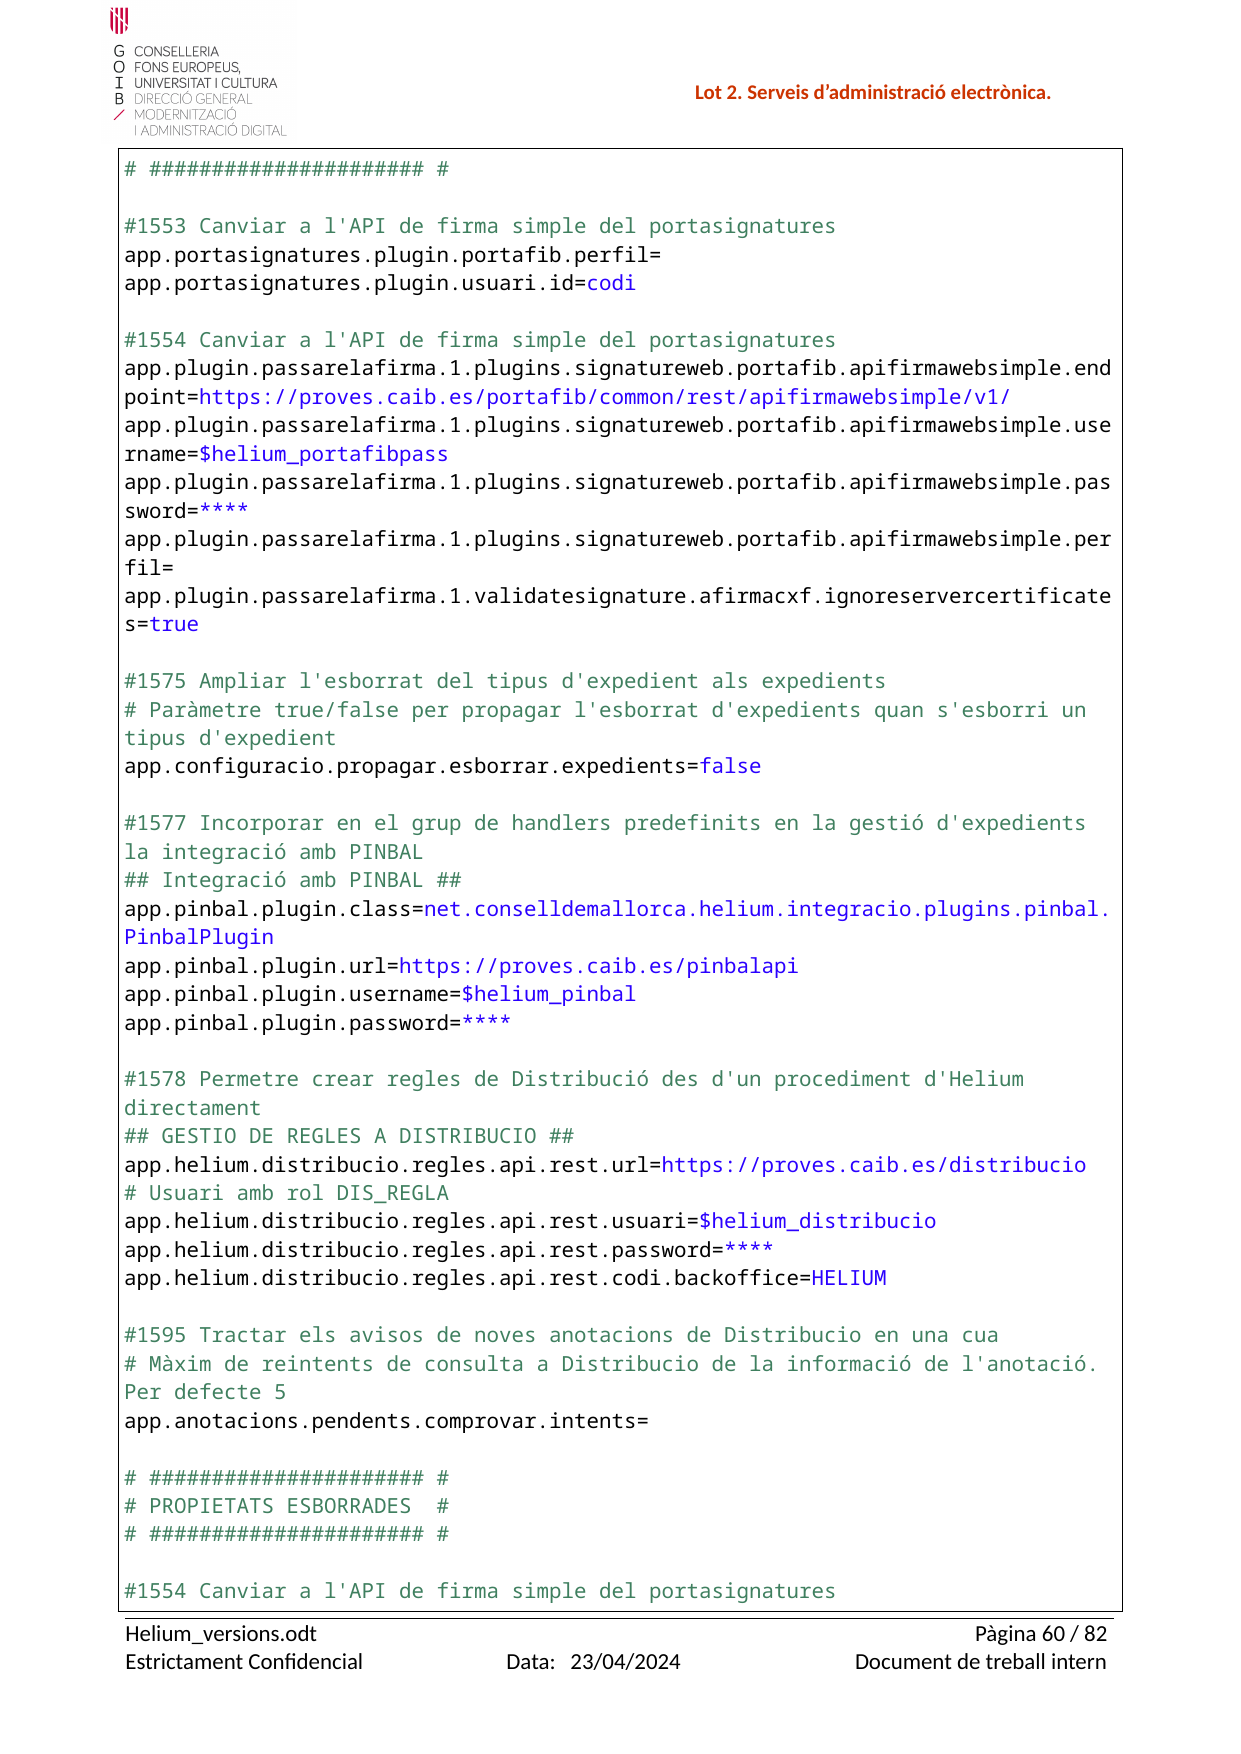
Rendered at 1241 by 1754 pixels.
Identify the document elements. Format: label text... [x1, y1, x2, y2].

picture [100, 0, 297, 144]
table_header # ###################### # #1553 Canviar a l'API de firma simple del portasignatures app.portasignatures.plugin.portafib.perfil= app.portasignatures.plugin.usuari.id=codi #1554 Canviar a l'API de firma simple del portasignatures app.plugin.passarelafirma.1.plugins.signatureweb.portafib.apifirmawebsimple.endpoint=https://proves.caib.es/portafib/common/rest/apifirmawebsimple/v1/ app.plugin.passarelafirma.1.plugins.signatureweb.portafib.apifirmawebsimple.username=$helium_portafibpass app.plugin.passarelafirma.1.plugins.signatureweb.portafib.apifirmawebsimple.password=**** app.plugin.passarelafirma.1.plugins.signatureweb.portafib.apifirmawebsimple.perfil= app.plugin.passarelafirma.1.validatesignature.afirmacxf.ignoreservercertificates=true #1575 Ampliar l'esborrat del tipus d'expedient als expedients # Paràmetre true/false per propagar l'esborrat d'expedients quan s'esborri un tipus d'expedient app.configuracio.propagar.esborrar.expedients=false #1577 Incorporar en el grup de handlers predefinits en la gestió d'expedients la integració amb PINBAL ## Integració amb PINBAL ## app.pinbal.plugin.class=net.conselldemallorca.helium.integracio.plugins.pinbal.PinbalPlugin app.pinbal.plugin.url=https://proves.caib.es/pinbalapi app.pinbal.plugin.username=$helium_pinbal app.pinbal.plugin.password=**** #1578 Permetre crear regles de Distribució des d'un procediment d'Helium directament ## GESTIO DE REGLES A DISTRIBUCIO ## app.helium.distribucio.regles.api.rest.url=https://proves.caib.es/distribucio # Usuari amb rol DIS_REGLA app.helium.distribucio.regles.api.rest.usuari=$helium_distribucio app.helium.distribucio.regles.api.rest.password=**** app.helium.distribucio.regles.api.rest.codi.backoffice=HELIUM #1595 Tractar els avisos de noves anotacions de Distribucio en una cua # Màxim de reintents de consulta a Distribucio de la informació de l'anotació. Per defecte 5 app.anotacions.pendents.comprovar.intents= # ###################### # # PROPIETATS ESBORRADES # # ###################### # #1554 Canviar a l'API de firma simple del portasignatures [119, 149, 1122, 1611]
